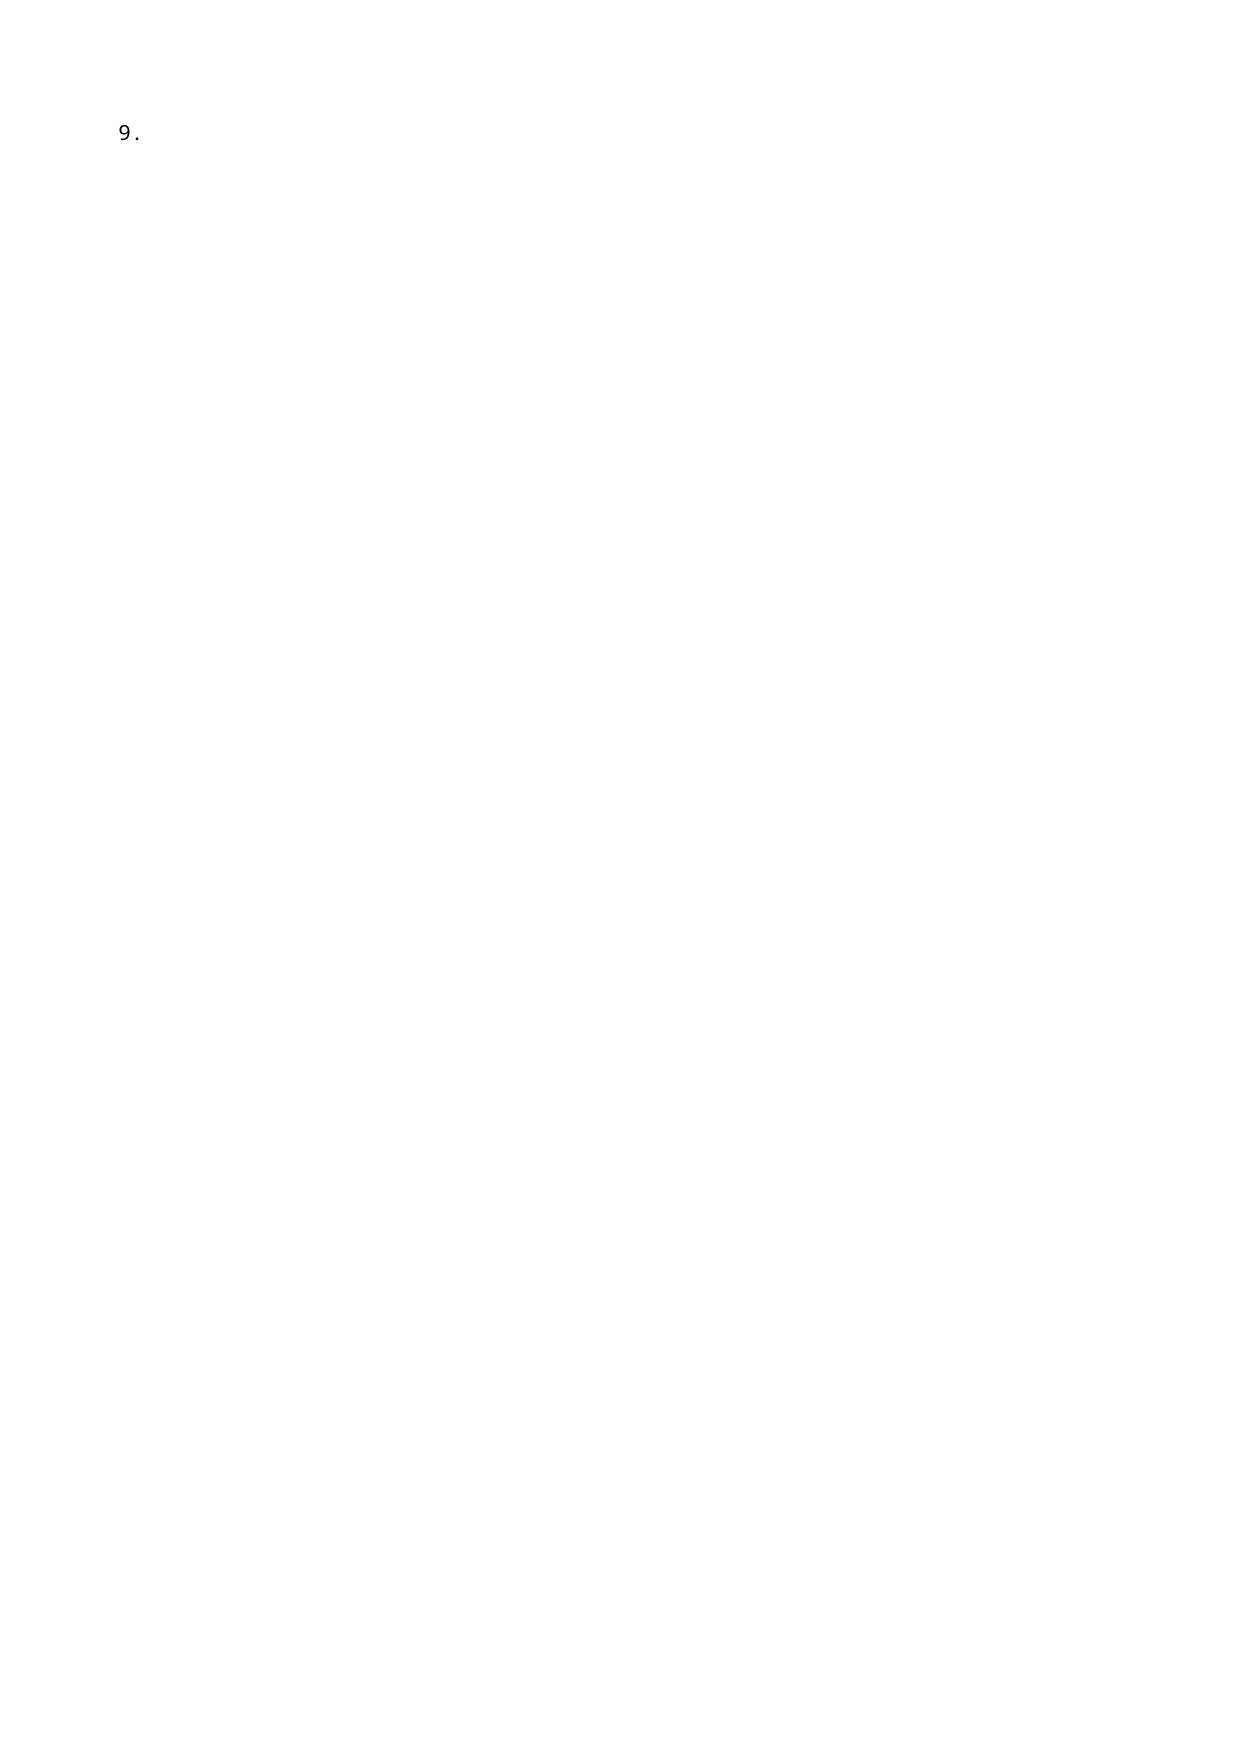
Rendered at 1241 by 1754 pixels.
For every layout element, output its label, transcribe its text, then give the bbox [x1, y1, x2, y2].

text 9. [118, 118, 1122, 147]
